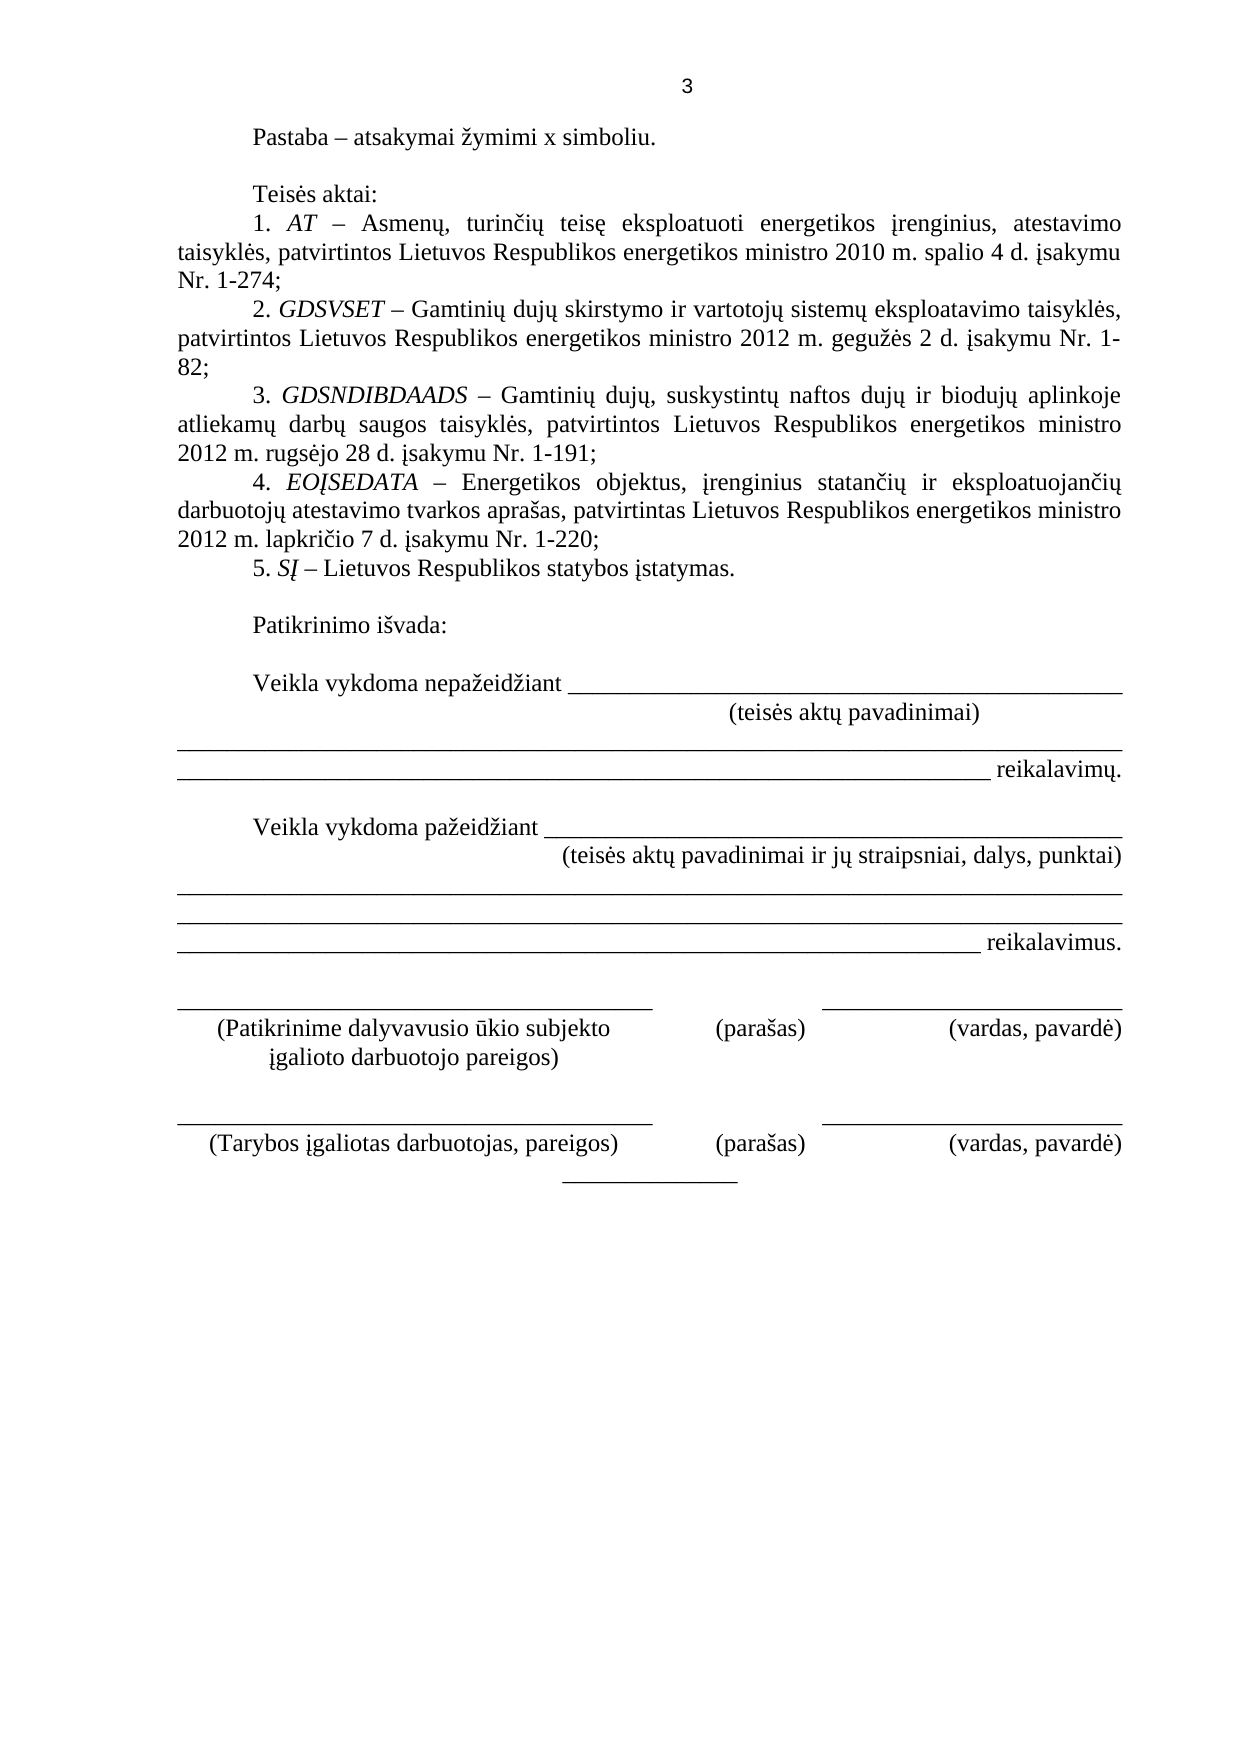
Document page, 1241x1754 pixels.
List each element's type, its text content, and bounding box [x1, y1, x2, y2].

text 3. GDSNDIBDAADS – Gamtinių dujų, suskystintų naftos dujų ir biodujų aplinkoje atliekamų darbų saugos taisyklės, patvirtintos Lietuvos Respublikos energetikos ministro 2012 m. rugsėjo 28 d. įsakymu Nr. 1-191; [177, 381, 1122, 467]
text 4. EOĮSEDATA – Energetikos objektus, įrenginius statančių ir eksploatuojančių darbuotojų atestavimo tvarkos aprašas, patvirtintas Lietuvos Respublikos energetikos ministro 2012 m. lapkričio 7 d. įsakymu Nr. 1-220; [177, 467, 1122, 553]
text reikalavimų. [177, 754, 1122, 783]
text (teisės aktų pavadinimai) [177, 697, 1122, 726]
text 1. AT – Asmenų, turinčių teisę eksploatuoti energetikos įrenginius, atestavimo taisyklės, patvirtintos Lietuvos Respublikos energetikos ministro 2010 m. spalio 4 d. įsakymu Nr. 1-274; [177, 208, 1122, 294]
text (Patikrinime dalyvavusio ūkio subjekto (parašas) (vardas, pavardė) [177, 1013, 1122, 1042]
text 5. SĮ – Lietuvos Respublikos statybos įstatymas. [177, 553, 1122, 582]
text ______________ [177, 1157, 1122, 1186]
text ______________________________________ ________________________ [177, 984, 1122, 1013]
text Pastaba – atsakymai žymimi x simboliu. [177, 122, 1122, 151]
text 2. GDSVSET – Gamtinių dujų skirstymo ir vartotojų sistemų eksploatavimo taisyklės, patvirtintos Lietuvos Respublikos energetikos ministro 2012 m. gegužės 2 d. įsakymu Nr. 1-82; [177, 294, 1122, 381]
text Teisės aktai: [177, 179, 1122, 208]
text ______________________________________ ________________________ [177, 1099, 1122, 1128]
text (Tarybos įgaliotas darbuotojas, pareigos) (parašas) (vardas, pavardė) [177, 1128, 1122, 1157]
text įgalioto darbuotojo pareigos) [177, 1042, 1122, 1071]
text reikalavimus. [177, 927, 1122, 956]
text Veikla vykdoma nepažeidžiant [177, 668, 1122, 697]
text Veikla vykdoma pažeidžiant [177, 812, 1122, 841]
text (teisės aktų pavadinimai ir jų straipsniai, dalys, punktai) [177, 841, 1122, 869]
text Patikrinimo išvada: [177, 611, 1122, 639]
